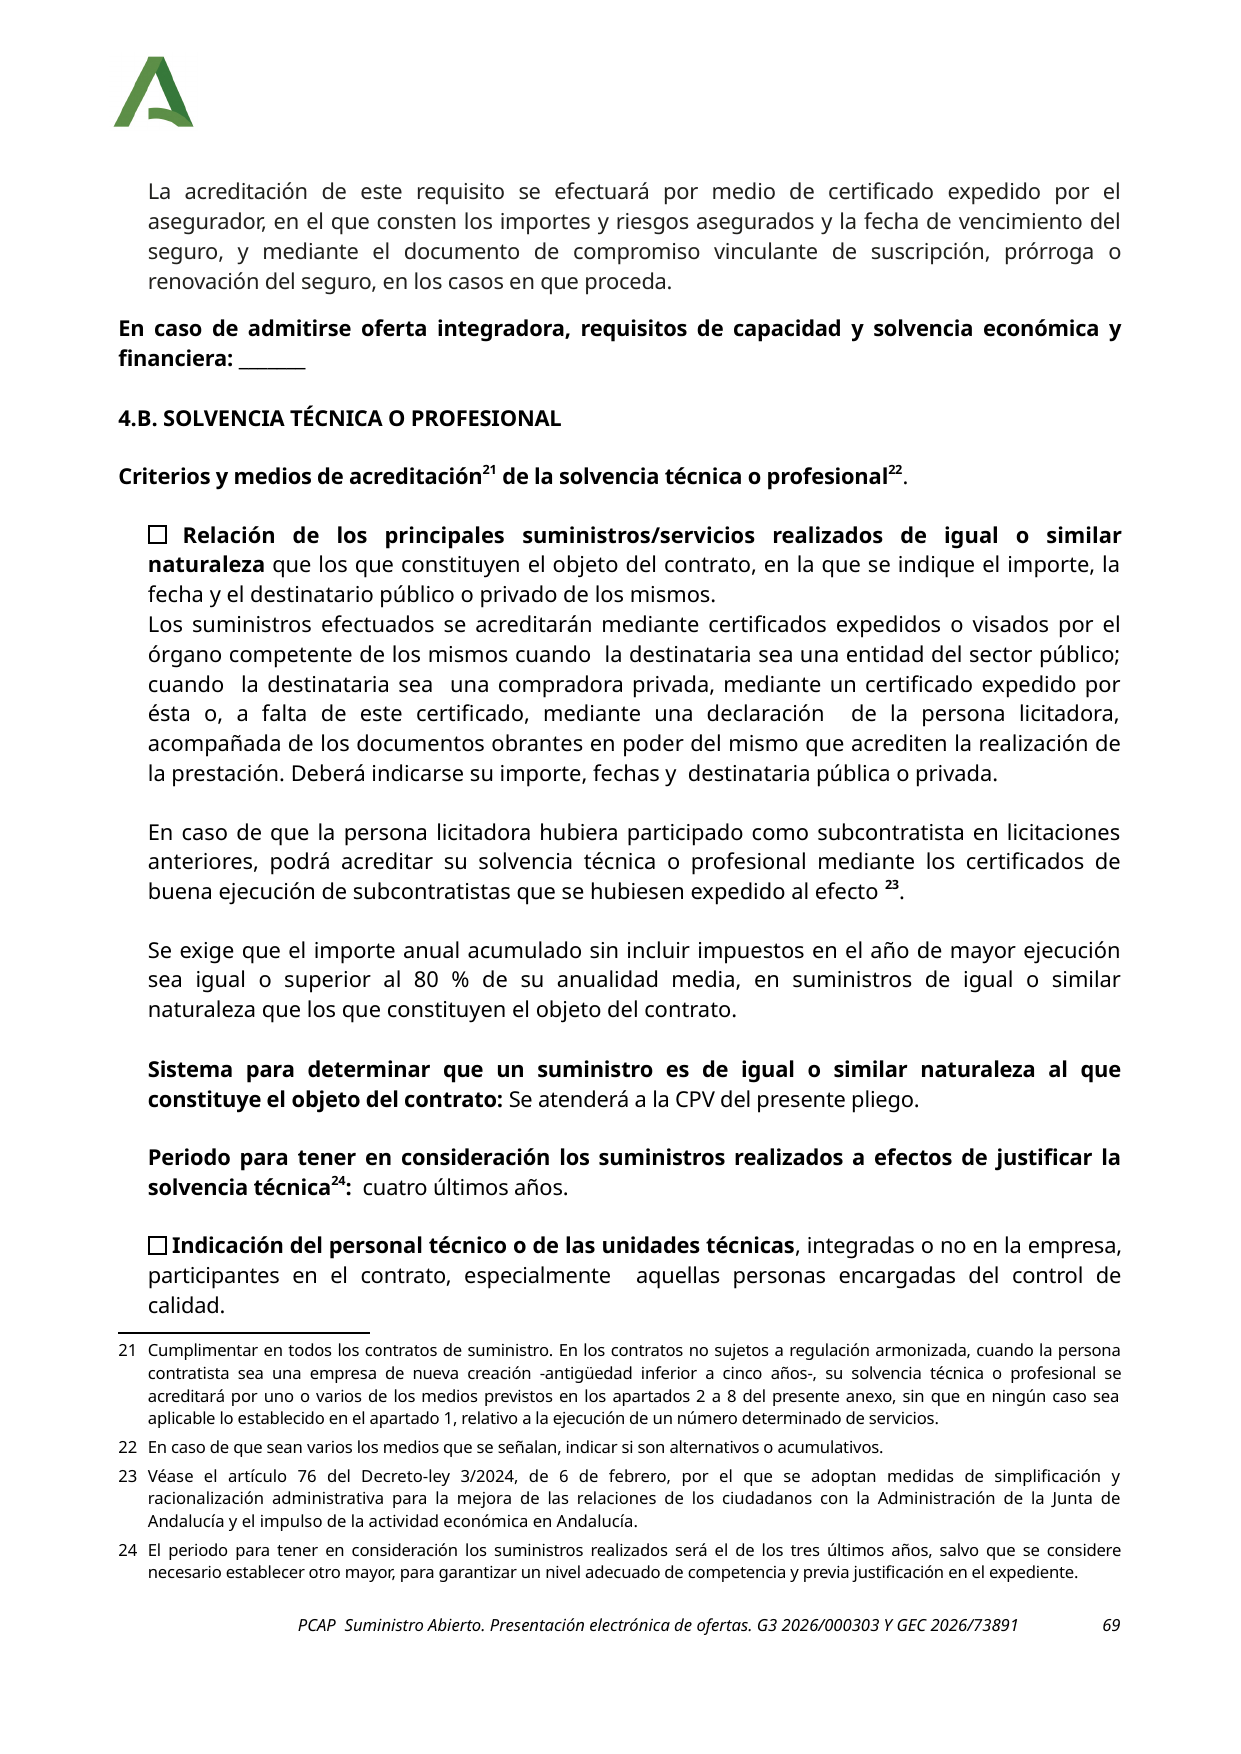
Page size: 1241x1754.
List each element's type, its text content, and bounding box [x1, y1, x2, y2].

text Indicación del personal técnico o de las unidades técnicas, integradas o no en la empresa, participantes en el contrato, especialmente aquellas personas encargadas del control de calidad. [148, 1231, 1122, 1320]
text En caso de admitirse oferta integradora, requisitos de capacidad y solvencia económica y financiera: _______ [118, 313, 1122, 373]
text 4.B. SOLVENCIA TÉCNICA O PROFESIONAL [118, 403, 1122, 432]
text Periodo para tener en consideración los suministros realizados a efectos de justificar la solvencia técnica: cuatro últimos años. [148, 1142, 1122, 1202]
text Se exige que el importe anual acumulado sin incluir impuestos en el año de mayor ejecución sea igual o superior al 80 % de su anualidad media, en suministros de igual o similar naturaleza que los que constituyen el objeto del contrato. [148, 935, 1122, 1024]
text La acreditación de este requisito se efectuará por medio de certificado expedido por el asegurador, en el que consten los importes y riesgos asegurados y la fecha de vencimiento del seguro, y mediante el documento de compromiso vinculante de suscripción, prórroga o renovación del seguro, en los casos en que proceda. [148, 176, 1122, 296]
text Véase el artículo 76 del Decreto-ley 3/2024, de 6 de febrero, por el que se adoptan medidas de simplificación y racionalización administrativa para la mejora de las relaciones de los ciudadanos con la Administración de la Junta de Andalucía y el impulso de la actividad económica en Andalucía. [118, 1464, 1122, 1532]
text Relación de los principales suministros/servicios realizados de igual o similar naturaleza que los que constituyen el objeto del contrato, en la que se indique el importe, la fecha y el destinatario público o privado de los mismos. [148, 520, 1122, 609]
text Cumplimentar en todos los contratos de suministro. En los contratos no sujetos a regulación armonizada, cuando la persona contratista sea una empresa de nueva creación -antigüedad inferior a cinco años-, su solvencia técnica o profesional se acreditará por uno o varios de los medios previstos en los apartados 2 a 8 del presente anexo, sin que en ningún caso sea aplicable lo establecido en el apartado 1, relativo a la ejecución de un número determinado de servicios. [118, 1339, 1122, 1429]
text En caso de que la persona licitadora hubiera participado como subcontratista en licitaciones anteriores, podrá acreditar su solvencia técnica o profesional mediante los certificados de buena ejecución de subcontratistas que se hubiesen expedido al efecto . [148, 817, 1122, 906]
text Los suministros efectuados se acreditarán mediante certificados expedidos o visados por el órgano competente de los mismos cuando la destinataria sea una entidad del sector público; cuando la destinataria sea una compradora privada, mediante un certificado expedido por ésta o, a falta de este certificado, mediante una declaración de la persona licitadora, acompañada de los documentos obrantes en poder del mismo que acrediten la realización de la prestación. Deberá indicarse su importe, fechas y destinataria pública o privada. [148, 609, 1122, 788]
picture [109, 52, 198, 131]
text Criterios y medios de acreditación de la solvencia técnica o profesional. [118, 461, 1122, 491]
text En caso de que sean varios los medios que se señalan, indicar si son alternativos o acumulativos. [118, 1436, 1122, 1458]
text El periodo para tener en consideración los suministros realizados será el de los tres últimos años, salvo que se considere necesario establecer otro mayor, para garantizar un nivel adecuado de competencia y previa justificación en el expediente. [118, 1538, 1122, 1584]
text Sistema para determinar que un suministro es de igual o similar naturaleza al que constituye el objeto del contrato: Se atenderá a la CPV del presente pliego. [148, 1054, 1122, 1113]
